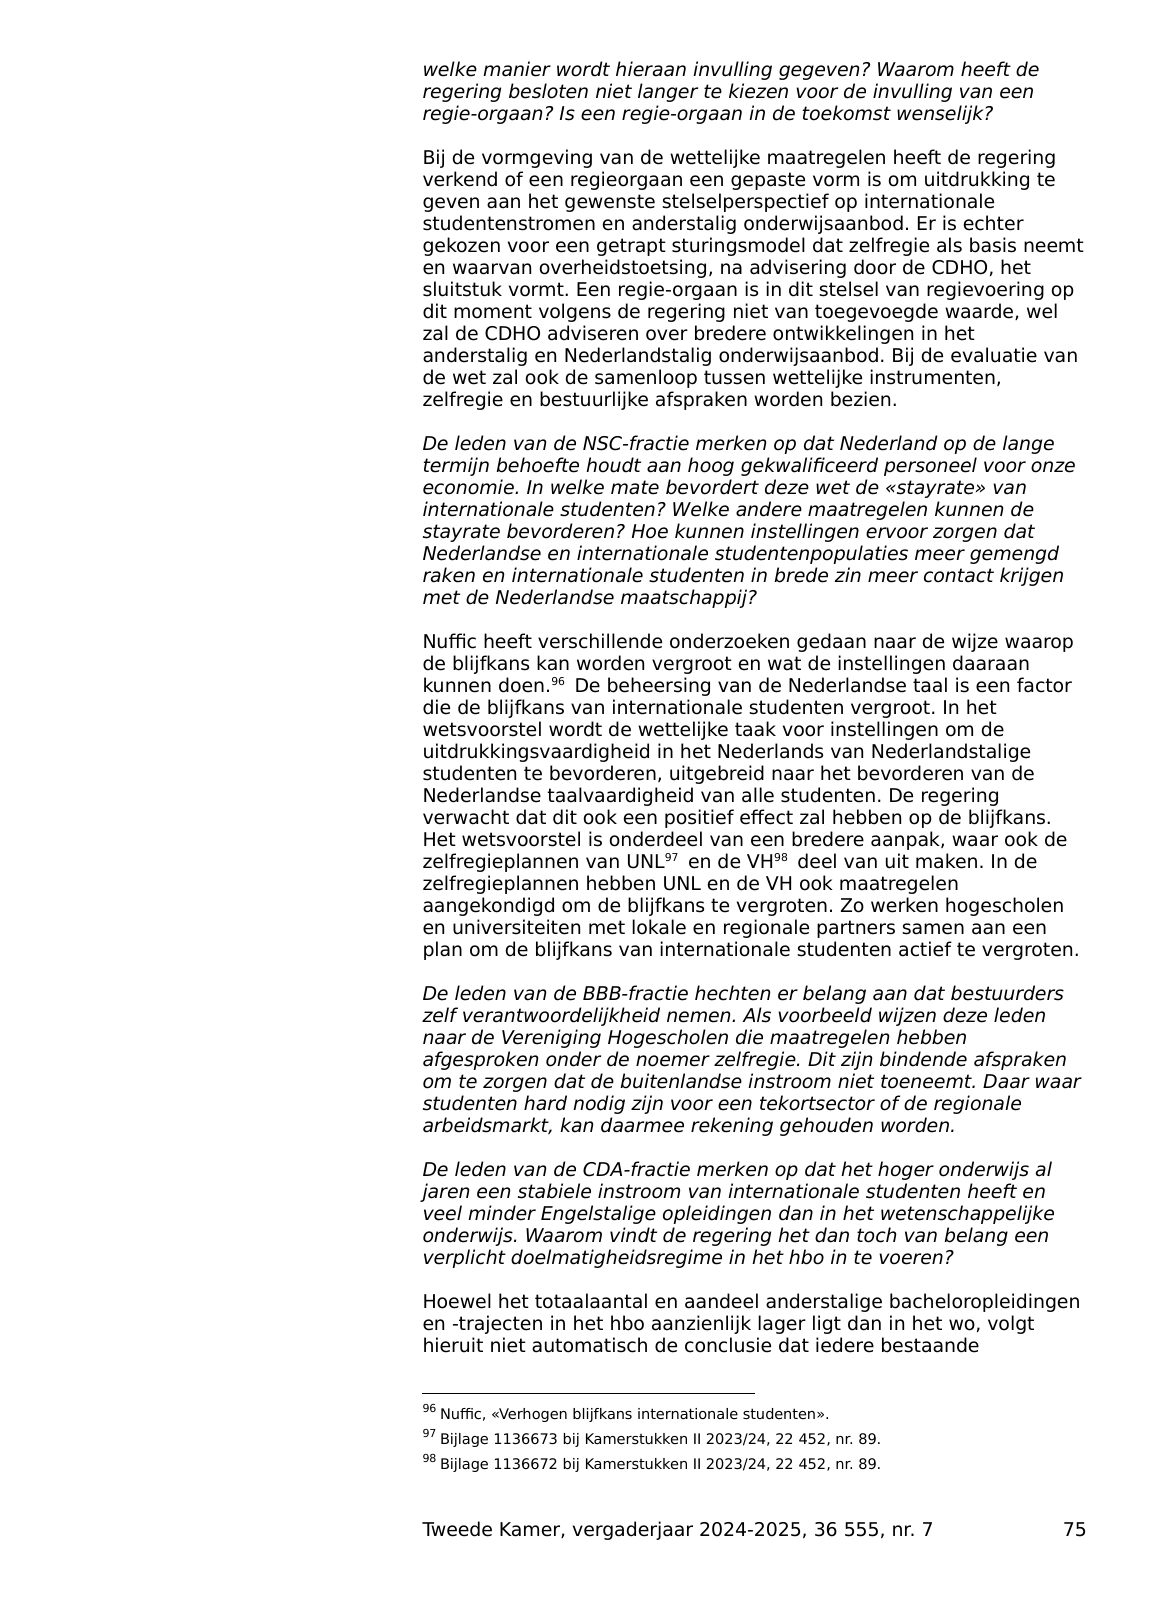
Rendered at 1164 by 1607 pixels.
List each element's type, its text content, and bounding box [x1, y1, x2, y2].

text Bij de vormgeving van de wettelijke maatregelen heeft de regering verkend of een regieorgaan een gepaste vorm is om uitdrukking te geven aan het gewenste stelselperspectief op internationale studentenstromen en anderstalig onderwijsaanbod. Er is echter gekozen voor een getrapt sturingsmodel dat zelfregie als basis neemt en waarvan overheidstoetsing, na advisering door de CDHO, het sluitstuk vormt. Een regie-orgaan is in dit stelsel van regievoering op dit moment volgens de regering niet van toegevoegde waarde, wel zal de CDHO adviseren over bredere ontwikkelingen in het anderstalig en Nederlandstalig onderwijsaanbod. Bij de evaluatie van de wet zal ook de samenloop tussen wettelijke instrumenten, zelfregie en bestuurlijke afspraken worden bezien. [422, 147, 1087, 411]
text Nuffic, «Verhogen blijfkans internationale studenten». [422, 1402, 1087, 1424]
text Nuffic heeft verschillende onderzoeken gedaan naar de wijze waarop de blijfkans kan worden vergroot en wat de instellingen daaraan kunnen doen. De beheersing van de Nederlandse taal is een factor die de blijfkans van internationale studenten vergroot. In het wetsvoorstel wordt de wettelijke taak voor instellingen om de uitdrukkingsvaardigheid in het Nederlands van Nederlandstalige studenten te bevorderen, uitgebreid naar het bevorderen van de Nederlandse taalvaardigheid van alle studenten. De regering verwacht dat dit ook een positief effect zal hebben op de blijfkans. Het wetsvoorstel is onderdeel van een bredere aanpak, waar ook de zelfregieplannen van UNL en de VH deel van uit maken. In de zelfregieplannen hebben UNL en de VH ook maatregelen aangekondigd om de blijfkans te vergroten. Zo werken hogescholen en universiteiten met lokale en regionale partners samen aan een plan om de blijfkans van internationale studenten actief te vergroten. [422, 631, 1087, 961]
text welke manier wordt hieraan invulling gegeven? Waarom heeft de regering besloten niet langer te kiezen voor de invulling van een regie-orgaan? Is een regie-orgaan in de toekomst wenselijk? [422, 59, 1087, 125]
text Hoewel het totaalaantal en aandeel anderstalige bacheloropleidingen en -trajecten in het hbo aanzienlijk lager ligt dan in het wo, volgt hieruit niet automatisch de conclusie dat iedere bestaande [422, 1291, 1087, 1357]
text De leden van de NSC-fractie merken op dat Nederland op de lange termijn behoefte houdt aan hoog gekwalificeerd personeel voor onze economie. In welke mate bevordert deze wet de «stayrate» van internationale studenten? Welke andere maatregelen kunnen de stayrate bevorderen? Hoe kunnen instellingen ervoor zorgen dat Nederlandse en internationale studentenpopulaties meer gemengd raken en internationale studenten in brede zin meer contact krijgen met de Nederlandse maatschappij? [422, 433, 1087, 609]
text Bijlage 1136673 bij Kamerstukken II 2023/24, 22 452, nr. 89. [422, 1427, 1087, 1449]
text De leden van de BBB-fractie hechten er belang aan dat bestuurders zelf verantwoordelijkheid nemen. Als voorbeeld wijzen deze leden naar de Vereniging Hogescholen die maatregelen hebben afgesproken onder de noemer zelfregie. Dit zijn bindende afspraken om te zorgen dat de buitenlandse instroom niet toeneemt. Daar waar studenten hard nodig zijn voor een tekortsector of de regionale arbeidsmarkt, kan daarmee rekening gehouden worden. [422, 983, 1087, 1137]
text De leden van de CDA-fractie merken op dat het hoger onderwijs al jaren een stabiele instroom van internationale studenten heeft en veel minder Engelstalige opleidingen dan in het wetenschappelijke onderwijs. Waarom vindt de regering het dan toch van belang een verplicht doelmatigheidsregime in het hbo in te voeren? [422, 1159, 1087, 1269]
text Bijlage 1136672 bij Kamerstukken II 2023/24, 22 452, nr. 89. [422, 1452, 1087, 1474]
